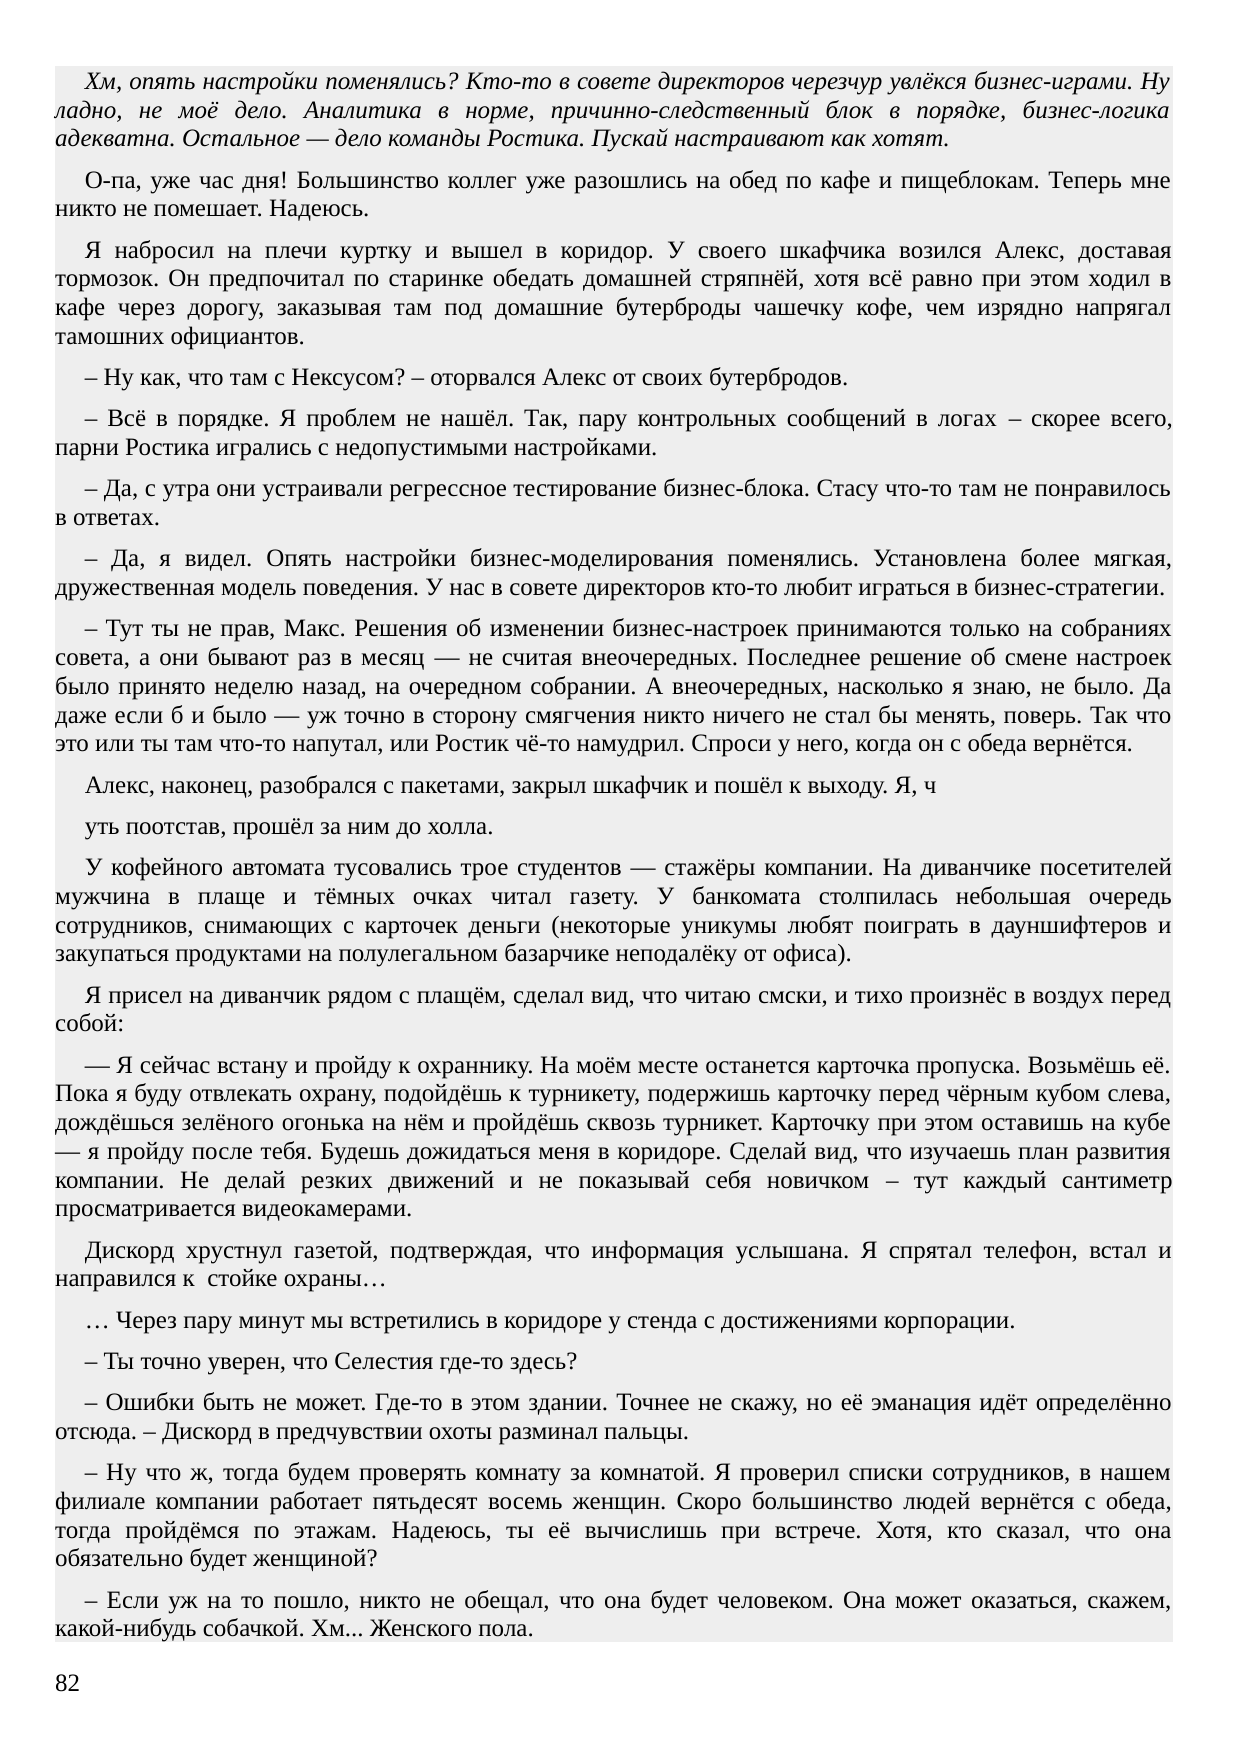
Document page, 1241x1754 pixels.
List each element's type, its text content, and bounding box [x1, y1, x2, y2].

text – Если уж на то пошло, никто не обещал, что она будет человеком. Она может оказаться, скажем, какой-нибудь собачкой. Хм... Женского пола. [55, 1585, 1173, 1642]
text … Через пару минут мы встретились в коридоре у стенда с достижениями корпорации. [55, 1305, 1173, 1333]
text О-па, уже час дня! Большинство коллег уже разошлись на обед по кафе и пищеблокам. Теперь мне никто не помешает. Надеюсь. [55, 165, 1173, 222]
text – Ну как, что там с Нексусом? – оторвался Алекс от своих бутербродов. [55, 362, 1173, 391]
text – Да, с утра они устраивали регрессное тестирование бизнес-блока. Стасу что-то там не понравилось в ответах. [55, 473, 1173, 531]
text – Ну что ж, тогда будем проверять комнату за комнатой. Я проверил списки сотрудников, в нашем филиале компании работает пятьдесят восемь женщин. Скоро большинство людей вернётся с обеда, тогда пройдёмся по этажам. Надеюсь, ты её вычислишь при встрече. Хотя, кто сказал, что она обязательно будет женщиной? [55, 1457, 1173, 1572]
text – Ошибки быть не может. Где-то в этом здании. Точнее не скажу, но её эманация идёт определённо отсюда. – Дискорд в предчувствии охоты разминал пальцы. [55, 1387, 1173, 1445]
text уть поотстав, прошёл за ним до холла. [55, 811, 1173, 840]
text – Всё в порядке. Я проблем не нашёл. Так, пару контрольных сообщений в логах – скорее всего, парни Ростика игрались с недопустимыми настройками. [55, 403, 1173, 461]
text — Я сейчас встану и пройду к охраннику. На моём месте останется карточка пропуска. Возьмёшь её. Пока я буду отвлекать охрану, подойдёшь к турникету, подержишь карточку перед чёрным кубом слева, дождёшься зелёного огонька на нём и пройдёшь сквозь турникет. Карточку при этом оставишь на кубе — я пройду после тебя. Будешь дожидаться меня в коридоре. Сделай вид, что изучаешь план развития компании. Не делай резких движений и не показывай себя новичком – тут каждый сантиметр просматривается видеокамерами. [55, 1050, 1173, 1222]
text – Тут ты не прав, Макс. Решения об изменении бизнес-настроек принимаются только на собраниях совета, а они бывают раз в месяц — не считая внеочередных. Последнее решение об смене настроек было принято неделю назад, на очередном собрании. А внеочередных, насколько я знаю, не было. Да даже если б и было — уж точно в сторону смягчения никто ничего не стал бы менять, поверь. Так что это или ты там что-то напутал, или Ростик чё-то намудрил. Спроси у него, когда он с обеда вернётся. [55, 613, 1173, 757]
text Я набросил на плечи куртку и вышел в коридор. У своего шкафчика возился Алекс, доставая тормозок. Он предпочитал по старинке обедать домашней стряпнёй, хотя всё равно при этом ходил в кафе через дорогу, заказывая там под домашние бутерброды чашечку кофе, чем изрядно напрягал тамошних официантов. [55, 235, 1173, 350]
text У кофейного автомата тусовались трое студентов — стажёры компании. На диванчике посетителей мужчина в плаще и тёмных очках читал газету. У банкомата столпилась небольшая очередь сотрудников, снимающих с карточек деньги (некоторые уникумы любят поиграть в дауншифтеров и закупаться продуктами на полулегальном базарчике неподалёку от офиса). [55, 852, 1173, 967]
text – Да, я видел. Опять настройки бизнес-моделирования поменялись. Установлена более мягкая, дружественная модель поведения. У нас в совете директоров кто-то любит играться в бизнес-стратегии. [55, 543, 1173, 601]
text Я присел на диванчик рядом с плащём, сделал вид, что читаю смски, и тихо произнёс в воздух перед собой: [55, 980, 1173, 1037]
text Хм, опять настройки поменялись? Кто-то в совете директоров черезчур увлёкся бизнес-играми. Ну ладно, не моё дело. Аналитика в норме, причинно-следственный блок в порядке, бизнес-логика адекватна. Остальное — дело команды Ростика. Пускай настраивают как хотят. [55, 66, 1173, 152]
text Алекс, наконец, разобрался с пакетами, закрыл шкафчик и пошёл к выходу. Я, ч [55, 770, 1173, 798]
text – Ты точно уверен, что Селестия где-то здесь? [55, 1346, 1173, 1375]
text Дискорд хрустнул газетой, подтверждая, что информация услышана. Я спрятал телефон, встал и направился к стойке охраны… [55, 1235, 1173, 1292]
